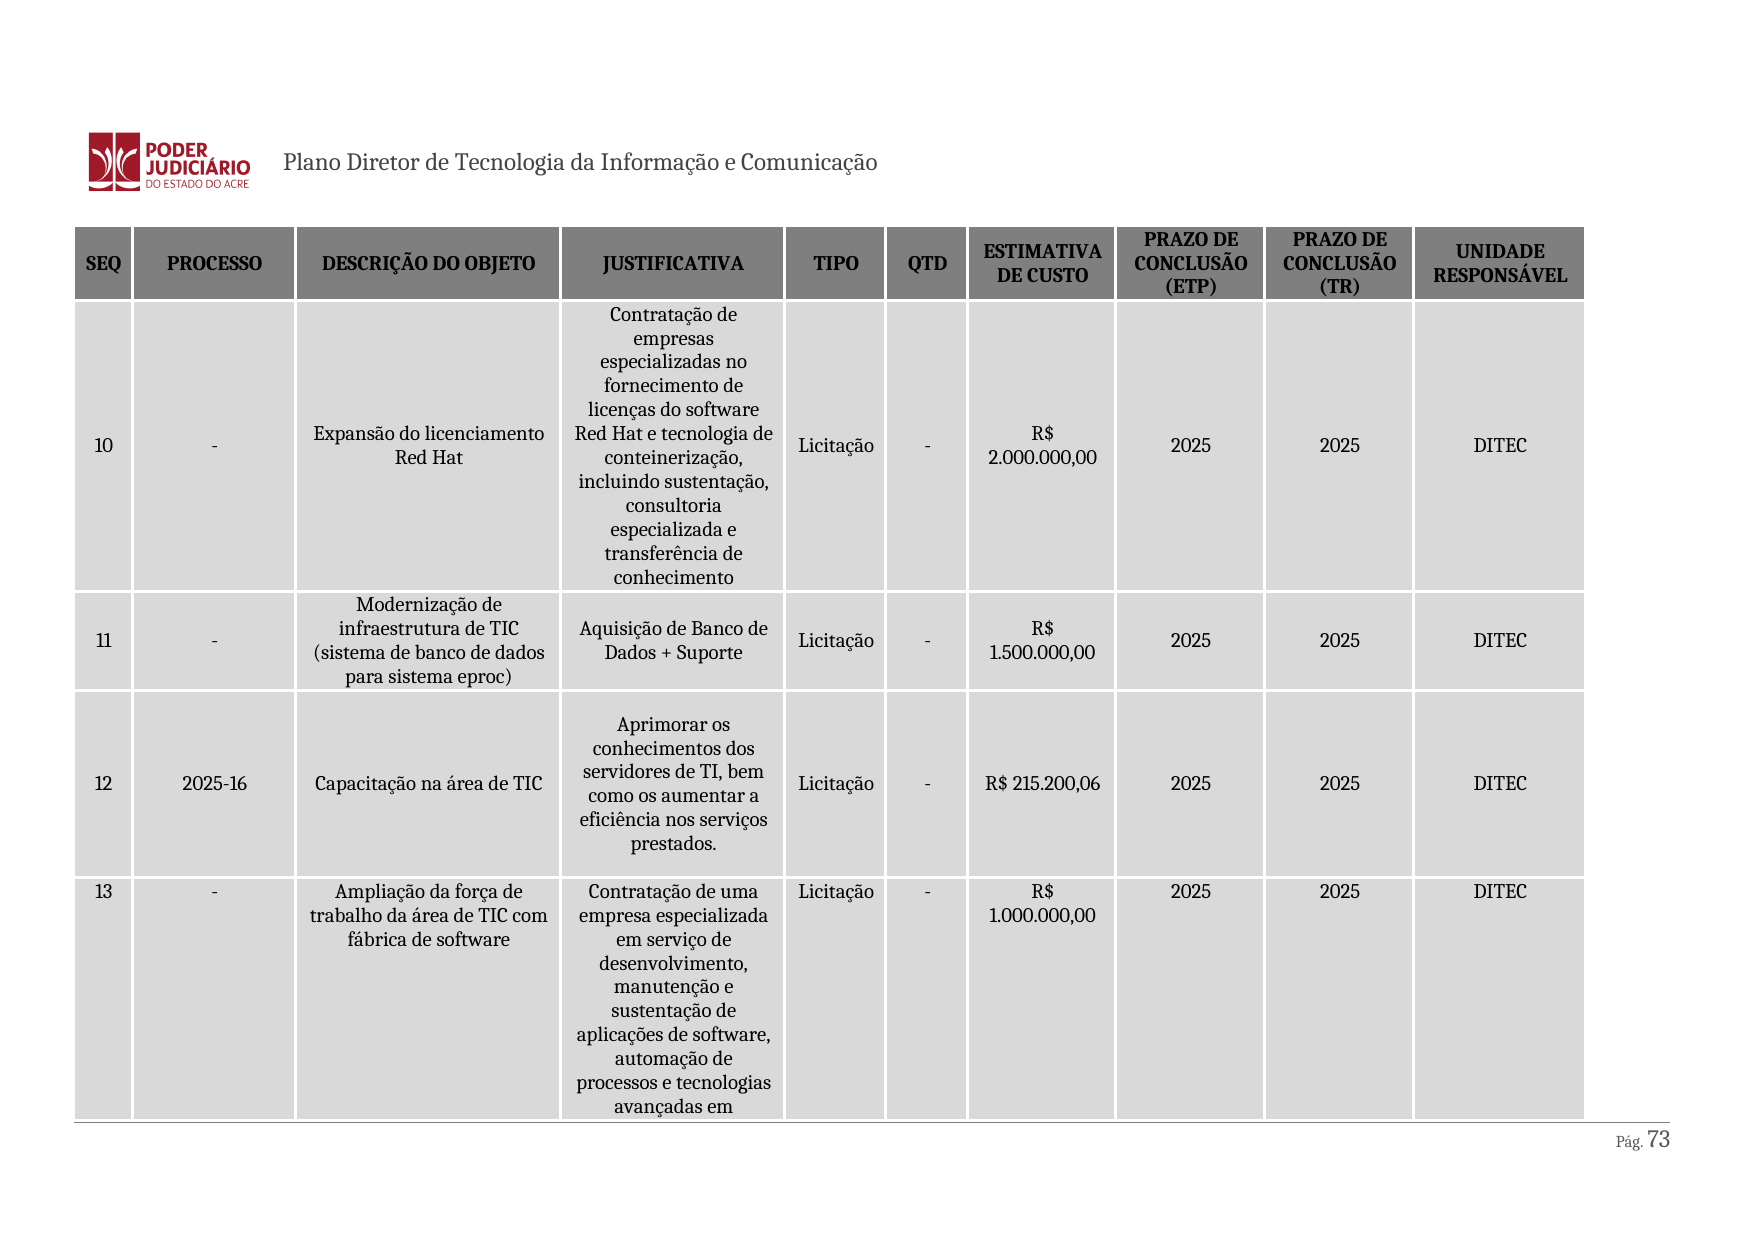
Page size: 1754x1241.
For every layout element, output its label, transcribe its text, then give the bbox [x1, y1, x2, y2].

table_cell 12 [75, 692, 131, 876]
table_cell R$ 215.200,06 [969, 692, 1114, 876]
table_cell R$ 1.000.000,00 [969, 879, 1114, 1119]
table_cell Ampliação da força de trabalho da área de TIC com fábrica de software [297, 879, 559, 1119]
table_cell 2025 [1117, 593, 1263, 689]
table_header TIPO [786, 227, 884, 299]
table_cell R$ 1.500.000,00 [969, 593, 1114, 689]
table_cell R$ 2.000.000,00 [969, 302, 1114, 590]
table_cell Licitação [786, 879, 884, 1119]
table_cell Contratação de uma empresa especializada em serviço de desenvolvimento, manutenção e sustentação de aplicações de software, automação de processos e tecnologias avançadas em [562, 879, 783, 1119]
table_cell - [887, 302, 966, 590]
table_cell 2025 [1266, 302, 1412, 590]
table_cell 10 [75, 302, 131, 590]
table_cell Licitação [786, 692, 884, 876]
table_cell 2025-16 [134, 692, 294, 876]
table_cell 2025 [1266, 593, 1412, 689]
table_cell 2025 [1266, 879, 1412, 1119]
table_header SEQ [75, 227, 131, 299]
table_cell Expansão do licenciamento Red Hat [297, 302, 559, 590]
table_cell Licitação [786, 302, 884, 590]
table_cell - [887, 879, 966, 1119]
table_header JUSTIFICATIVA [562, 227, 783, 299]
table_cell Aprimorar os conhecimentos dos servidores de TI, bem como os aumentar a eficiência nos serviços prestados. [562, 692, 783, 876]
table_cell DITEC [1415, 593, 1584, 689]
table_cell DITEC [1415, 302, 1584, 590]
table_cell Modernização de infraestrutura de TIC (sistema de banco de dados para sistema eproc) [297, 593, 559, 689]
table_cell 11 [75, 593, 131, 689]
table_cell - [134, 593, 294, 689]
table_cell 2025 [1117, 692, 1263, 876]
table_cell 2025 [1266, 692, 1412, 876]
table_header UNIDADE RESPONSÁVEL [1415, 227, 1584, 299]
table_header ESTIMATIVA DE CUSTO [969, 227, 1114, 299]
table_cell - [887, 692, 966, 876]
table_header DESCRIÇÃO DO OBJETO [297, 227, 559, 299]
table_cell 2025 [1117, 879, 1263, 1119]
table_header QTD [887, 227, 966, 299]
table_header PRAZO DE CONCLUSÃO (ETP) [1117, 227, 1263, 299]
table_cell Aquisição de Banco de Dados + Suporte [562, 593, 783, 689]
table_cell - [134, 879, 294, 1119]
table_cell 13 [75, 879, 131, 1119]
table_cell Contratação de empresas especializadas no fornecimento de licenças do software Red Hat e tecnologia de conteinerização, incluindo sustentação, consultoria especializada e transferência de conhecimento [562, 302, 783, 590]
table_cell - [134, 302, 294, 590]
table_cell - [887, 593, 966, 689]
table_cell DITEC [1415, 692, 1584, 876]
table_header PROCESSO [134, 227, 294, 299]
table_cell Capacitação na área de TIC [297, 692, 559, 876]
table_cell 2025 [1117, 302, 1263, 590]
table_header PRAZO DE CONCLUSÃO (TR) [1266, 227, 1412, 299]
table_cell Licitação [786, 593, 884, 689]
table_cell DITEC [1415, 879, 1584, 1119]
